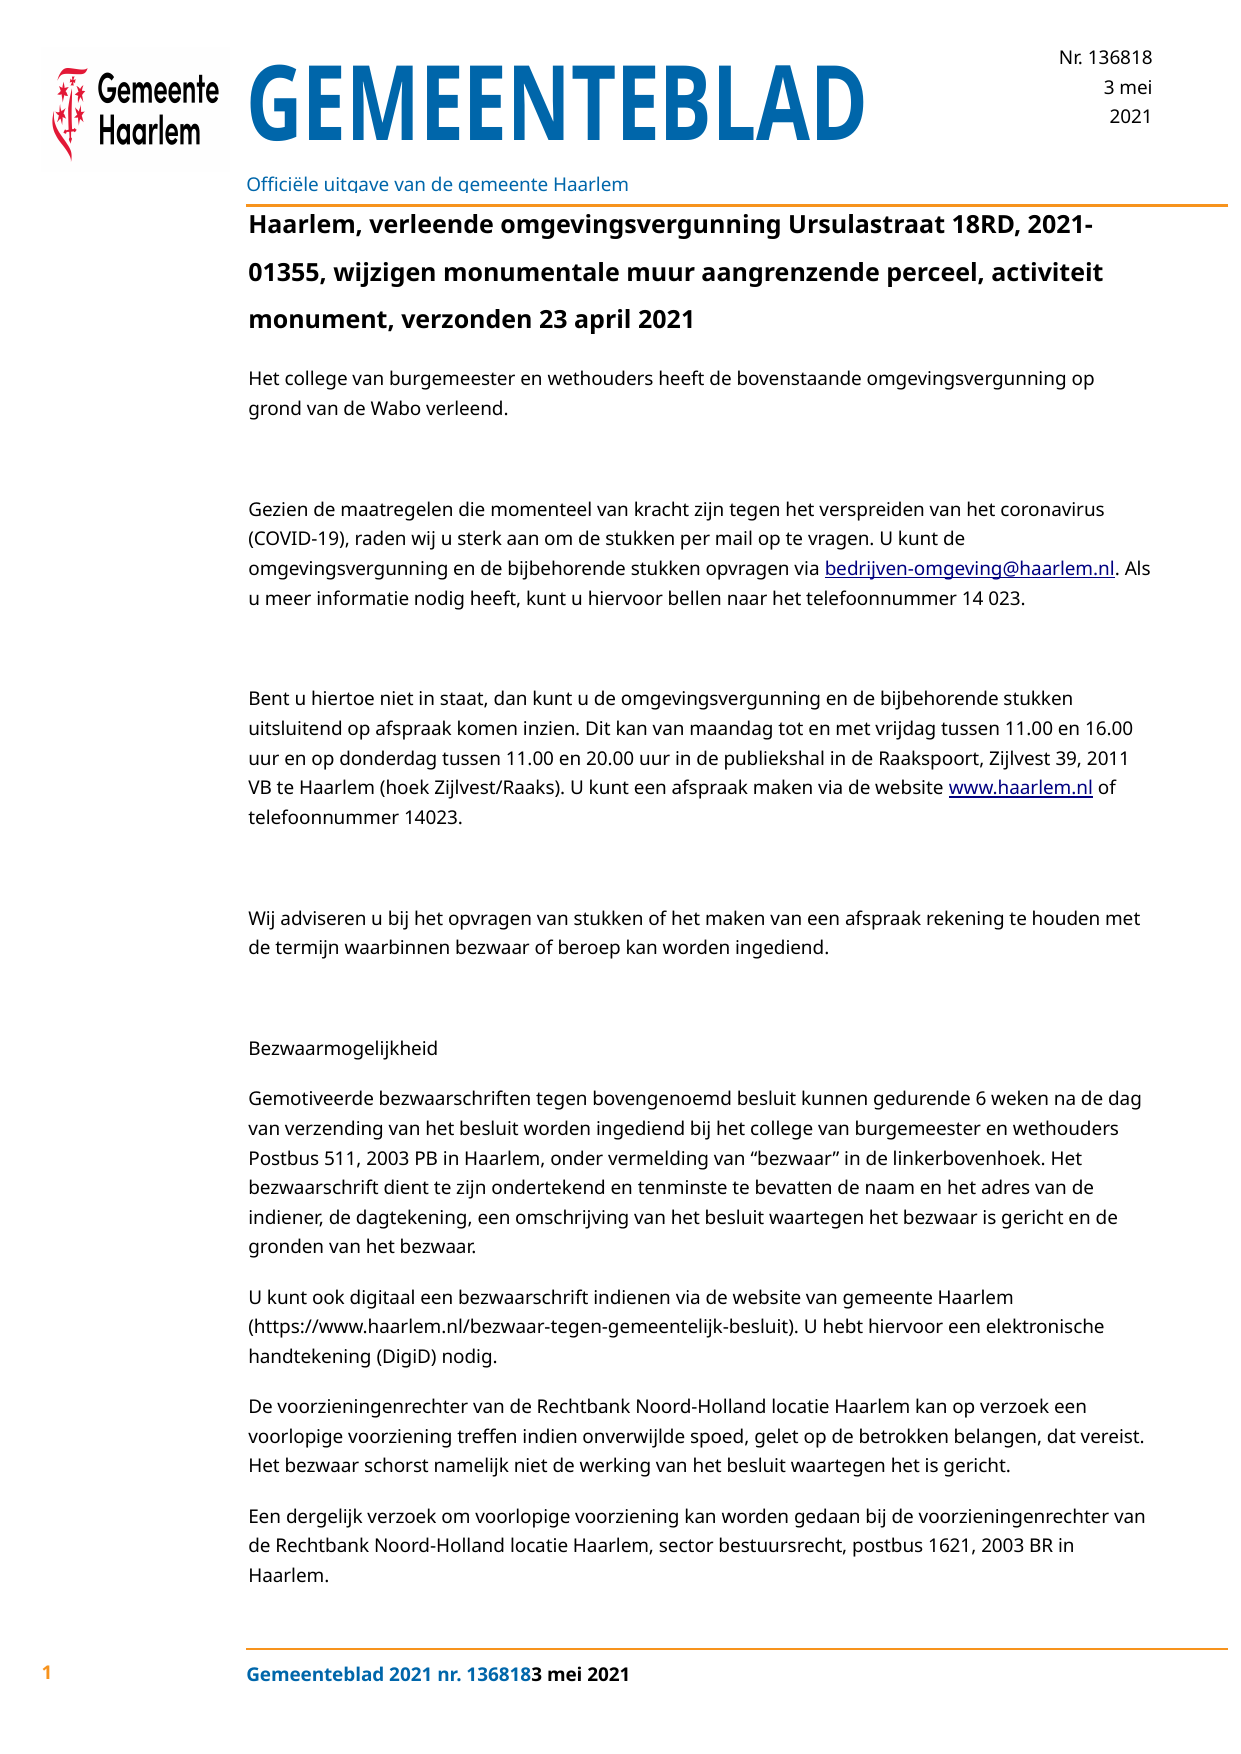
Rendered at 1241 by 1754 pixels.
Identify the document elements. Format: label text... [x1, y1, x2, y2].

text U kunt ook digitaal een bezwaarschrift indienen via de website van gemeente Haarlem (https://www.haarlem.nl/bezwaar-tegen-gemeentelijk-besluit). U hebt hiervoor een elektronische handtekening (DigiD) nodig. [248, 1284, 1152, 1369]
text Het college van burgemeester en wethouders heeft de bovenstaande omgevingsvergunning op grond van de Wabo verleend. [248, 366, 1152, 421]
text Wij adviseren u bij het opvragen van stukken of het maken van een afspraak rekening te houden met de termijn waarbinnen bezwaar of beroep kan worden ingediend. [248, 905, 1152, 960]
text Een dergelijk verzoek om voorlopige voorziening kan worden gedaan bij de voorzieningenrechter van de Rechtbank Noord-Holland locatie Haarlem, sector bestuursrecht, postbus 1621, 2003 BR in Haarlem. [248, 1503, 1152, 1588]
text Bezwaarmogelijkheid [248, 1035, 1152, 1061]
text Gezien de maatregelen die momenteel van kracht zijn tegen het verspreiden van het coronavirus (COVID-19), raden wij u sterk aan om de stukken per mail op te vragen. U kunt de omgevingsvergunning en de bijbehorende stukken opvragen via bedrijven-omgeving@haarlem.nl. Als u meer informatie nodig heeft, kunt u hiervoor bellen naar het telefoonnummer 14 023. [248, 496, 1152, 610]
text Gemotiveerde bezwaarschriften tegen bovengenoemd besluit kunnen gedurende 6 weken na de dag van verzending van het besluit worden ingediend bij het college van burgemeester en wethouders Postbus 511, 2003 PB in Haarlem, onder vermelding van “bezwaar” in de linkerbovenhoek. Het bezwaarschrift dient te zijn ondertekend en tenminste te bevatten de naam en het adres van de indiener, de dagtekening, een omschrijving van het besluit waartegen het bezwaar is gericht en de gronden van het bezwaar. [248, 1086, 1152, 1259]
picture [41, 47, 231, 172]
text De voorzieningenrechter van de Rechtbank Noord-Holland locatie Haarlem kan op verzoek een voorlopige voorziening treffen indien onverwijlde spoed, gelet op de betrokken belangen, dat vereist. Het bezwaar schorst namelijk niet de werking van het besluit waartegen het is gericht. [248, 1393, 1152, 1478]
text Bent u hiertoe niet in staat, dan kunt u de omgevingsvergunning en de bijbehorende stukken uitsluitend op afspraak komen inzien. Dit kan van maandag tot en met vrijdag tussen 11.00 en 16.00 uur en op donderdag tussen 11.00 en 20.00 uur in de publiekshal in de Raakspoort, Zijlvest 39, 2011 VB te Haarlem (hoek Zijlvest/Raaks). U kunt een afspraak maken via de website www.haarlem.nl of telefoonnummer 14023. [248, 686, 1152, 829]
text Haarlem, verleende omgevingsvergunning Ursulastraat 18RD, 2021-01355, wijzigen monumentale muur aangrenzende perceel, activiteit monument, verzonden 23 april 2021 [248, 207, 1152, 336]
